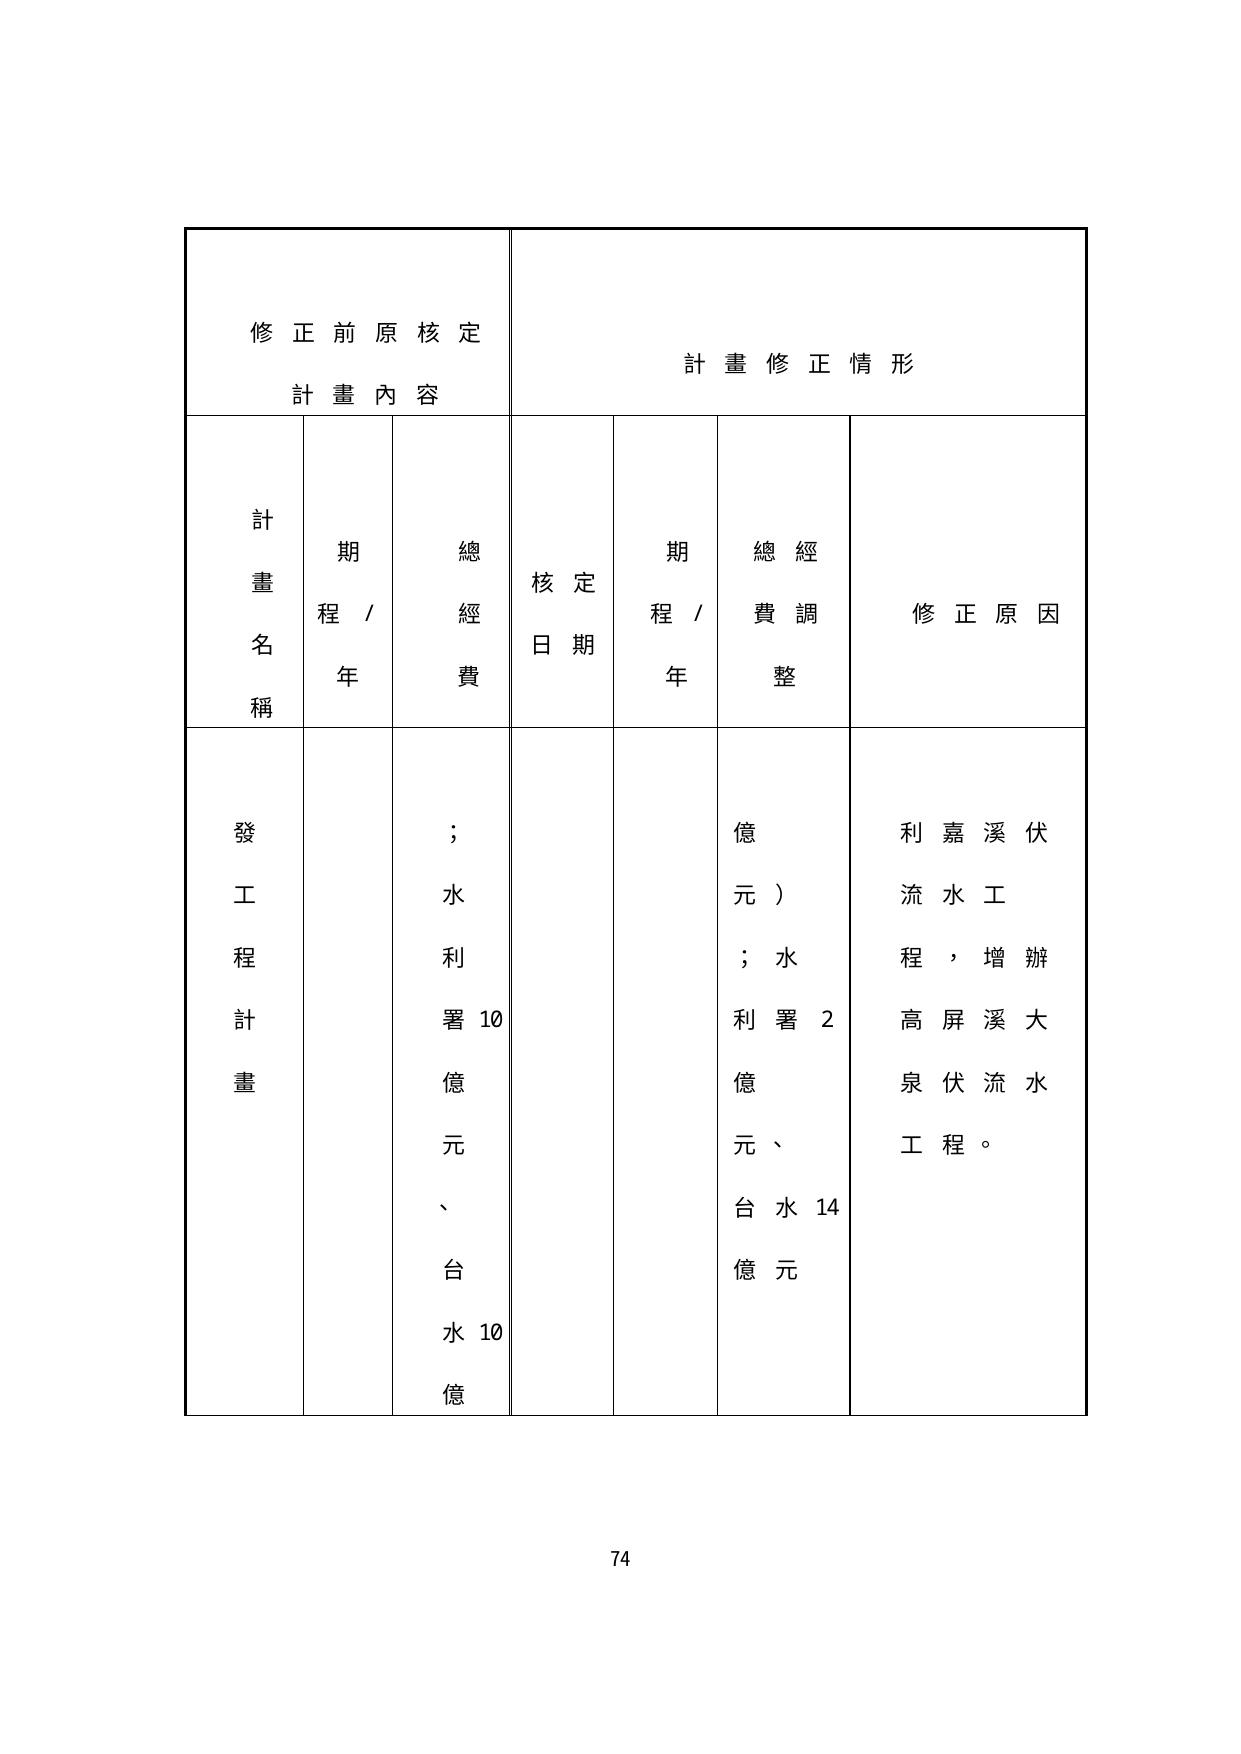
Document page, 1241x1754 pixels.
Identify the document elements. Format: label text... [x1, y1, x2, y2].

table_cell 期程/年 [614, 416, 717, 727]
table_cell 發工程計畫 [187, 728, 303, 1415]
table_cell [304, 728, 392, 1415]
table_cell 億元）；水利署2億元、台水14億元 [718, 728, 849, 1415]
table_cell 總經費調整 [718, 416, 849, 727]
table_cell 核定日期 [512, 416, 613, 727]
table_cell 計畫名稱 [187, 416, 303, 727]
table_cell 利嘉溪伏流水工程，增辦高屏溪大泉伏流水工程。 [851, 728, 1085, 1415]
table_cell [512, 728, 613, 1415]
table_header 修正前原核定計畫內容 [187, 230, 509, 415]
table_header 計畫修正情形 [512, 230, 1085, 415]
table_cell 總經費 [393, 416, 509, 727]
table_cell ；水利署10億元、台水10億 [393, 728, 509, 1415]
table_cell 期程/年 [304, 416, 392, 727]
table_cell [614, 728, 717, 1415]
table_cell 修正原因 [851, 416, 1085, 727]
